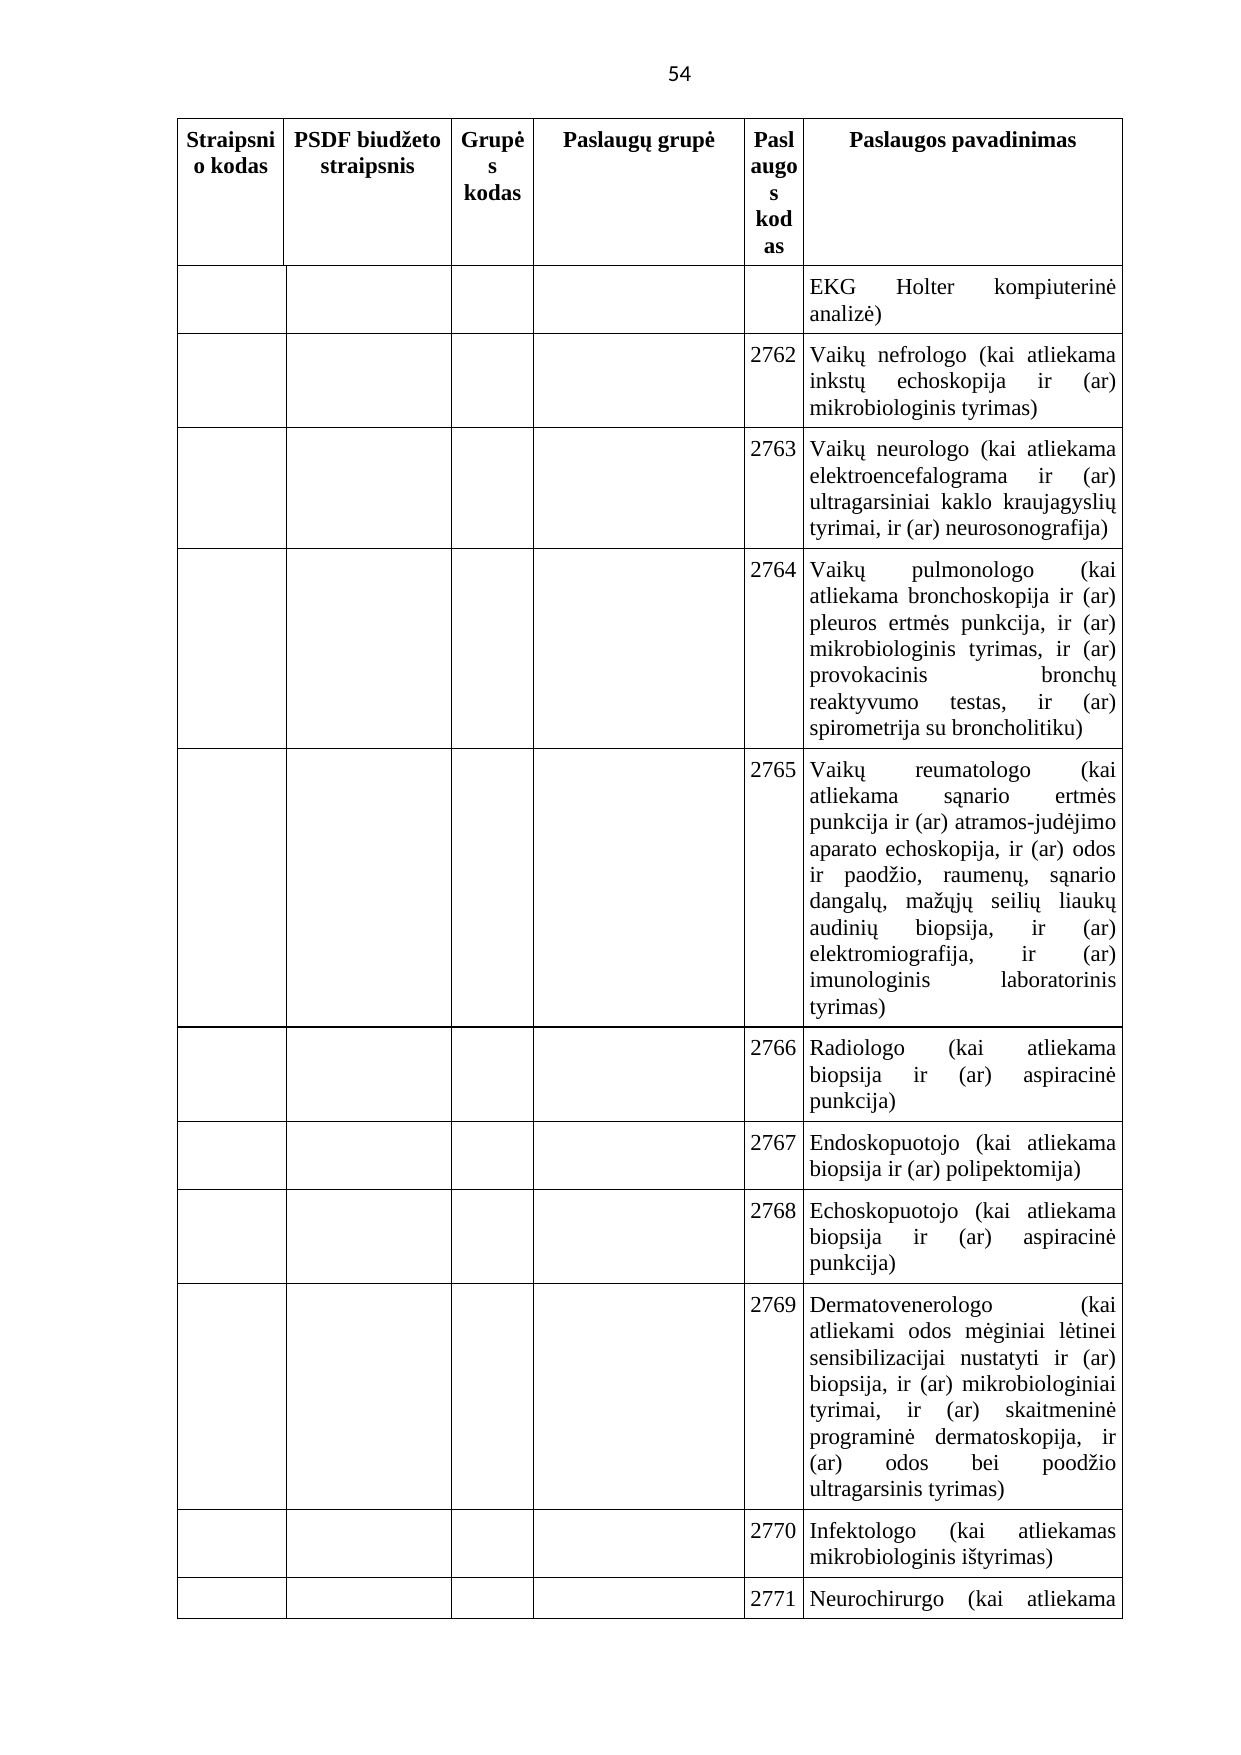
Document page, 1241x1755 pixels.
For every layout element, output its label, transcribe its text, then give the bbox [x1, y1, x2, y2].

table_cell [178, 1510, 286, 1577]
table_header Grupės kodas [452, 119, 533, 265]
table_cell [534, 266, 744, 333]
table_cell [534, 334, 744, 427]
table_cell 2771 [745, 1578, 803, 1618]
table_cell EKG Holter kompiuterinė analizė) [804, 266, 1122, 333]
table_cell [452, 1578, 533, 1618]
table_cell Vaikų neurologo (kai atliekama elektroencefalograma ir (ar) ultragarsiniai kaklo kraujagyslių tyrimai, ir (ar) neurosonografija) [804, 428, 1122, 548]
table_cell [178, 549, 286, 748]
table_cell [178, 1190, 286, 1283]
table_header Paslaugų grupė [534, 119, 744, 265]
table_cell [178, 266, 286, 333]
table_cell 2770 [745, 1510, 803, 1577]
table_cell [178, 1028, 286, 1121]
table_cell 2768 [745, 1190, 803, 1283]
table_cell [452, 1284, 533, 1509]
table_cell [178, 1284, 286, 1509]
table_cell 2767 [745, 1122, 803, 1188]
table_cell Vaikų pulmonologo (kai atliekama bronchoskopija ir (ar) pleuros ertmės punkcija, ir (ar) mikrobiologinis tyrimas, ir (ar) provokacinis bronchų reaktyvumo testas, ir (ar) spirometrija su broncholitiku) [804, 549, 1122, 748]
table_cell [452, 1510, 533, 1577]
table_cell Dermatovenerologo (kai atliekami odos mėginiai lėtinei sensibilizacijai nustatyti ir (ar) biopsija, ir (ar) mikrobiologiniai tyrimai, ir (ar) skaitmeninė programinė dermatoskopija, ir (ar) odos bei poodžio ultragarsinis tyrimas) [804, 1284, 1122, 1509]
table_cell 2769 [745, 1284, 803, 1509]
table_cell 2764 [745, 549, 803, 748]
table_header Straipsnio kodas [178, 119, 283, 265]
table_cell Vaikų reumatologo (kai atliekama sąnario ertmės punkcija ir (ar) atramos-judėjimo aparato echoskopija, ir (ar) odos ir paodžio, raumenų, sąnario dangalų, mažųjų seilių liaukų audinių biopsija, ir (ar) elektromiografija, ir (ar) imunologinis laboratorinis tyrimas) [804, 749, 1122, 1026]
table_cell [534, 428, 744, 548]
table_cell [287, 549, 451, 748]
table_cell [534, 1284, 744, 1509]
table_cell [745, 266, 803, 333]
table_cell [452, 334, 533, 427]
table_cell 2765 [745, 749, 803, 1026]
table_cell [287, 1510, 451, 1577]
table_cell 2762 [745, 334, 803, 427]
table_cell Echoskopuotojo (kai atliekama biopsija ir (ar) aspiracinė punkcija) [804, 1190, 1122, 1283]
table_cell [178, 428, 286, 548]
table_cell [534, 1028, 744, 1121]
table_cell [287, 1190, 451, 1283]
table_cell [178, 1122, 286, 1188]
table_cell [287, 1578, 451, 1618]
table_cell [534, 1578, 744, 1618]
table_cell [452, 428, 533, 548]
table_header PSDF biudžeto straipsnis [284, 119, 451, 265]
table_cell Vaikų nefrologo (kai atliekama inkstų echoskopija ir (ar) mikrobiologinis tyrimas) [804, 334, 1122, 427]
table_cell [287, 266, 451, 333]
table_cell [452, 749, 533, 1026]
table_cell Infektologo (kai atliekamas mikrobiologinis ištyrimas) [804, 1510, 1122, 1577]
table_cell [452, 1028, 533, 1121]
table_cell [287, 1284, 451, 1509]
table_cell 2766 [745, 1028, 803, 1121]
table_cell [287, 428, 451, 548]
table_cell Radiologo (kai atliekama biopsija ir (ar) aspiracinė punkcija) [804, 1028, 1122, 1121]
table_cell [287, 1122, 451, 1188]
table_cell [178, 1578, 286, 1618]
table_cell [452, 266, 533, 333]
table_header Paslaugos kodas [745, 119, 803, 265]
table_cell Neurochirurgo (kai atliekama [804, 1578, 1122, 1618]
table_cell [287, 749, 451, 1026]
table_cell [534, 749, 744, 1026]
table_cell [287, 334, 451, 427]
table_cell 2763 [745, 428, 803, 548]
table_cell [452, 1190, 533, 1283]
table_cell Endoskopuotojo (kai atliekama biopsija ir (ar) polipektomija) [804, 1122, 1122, 1188]
table_cell [178, 749, 286, 1026]
table_header Paslaugos pavadinimas [804, 119, 1122, 265]
table_cell [534, 1122, 744, 1188]
table_cell [534, 549, 744, 748]
table_cell [534, 1190, 744, 1283]
table_cell [534, 1510, 744, 1577]
table_cell [178, 334, 286, 427]
table_cell [452, 1122, 533, 1188]
table_cell [287, 1028, 451, 1121]
table_cell [452, 549, 533, 748]
